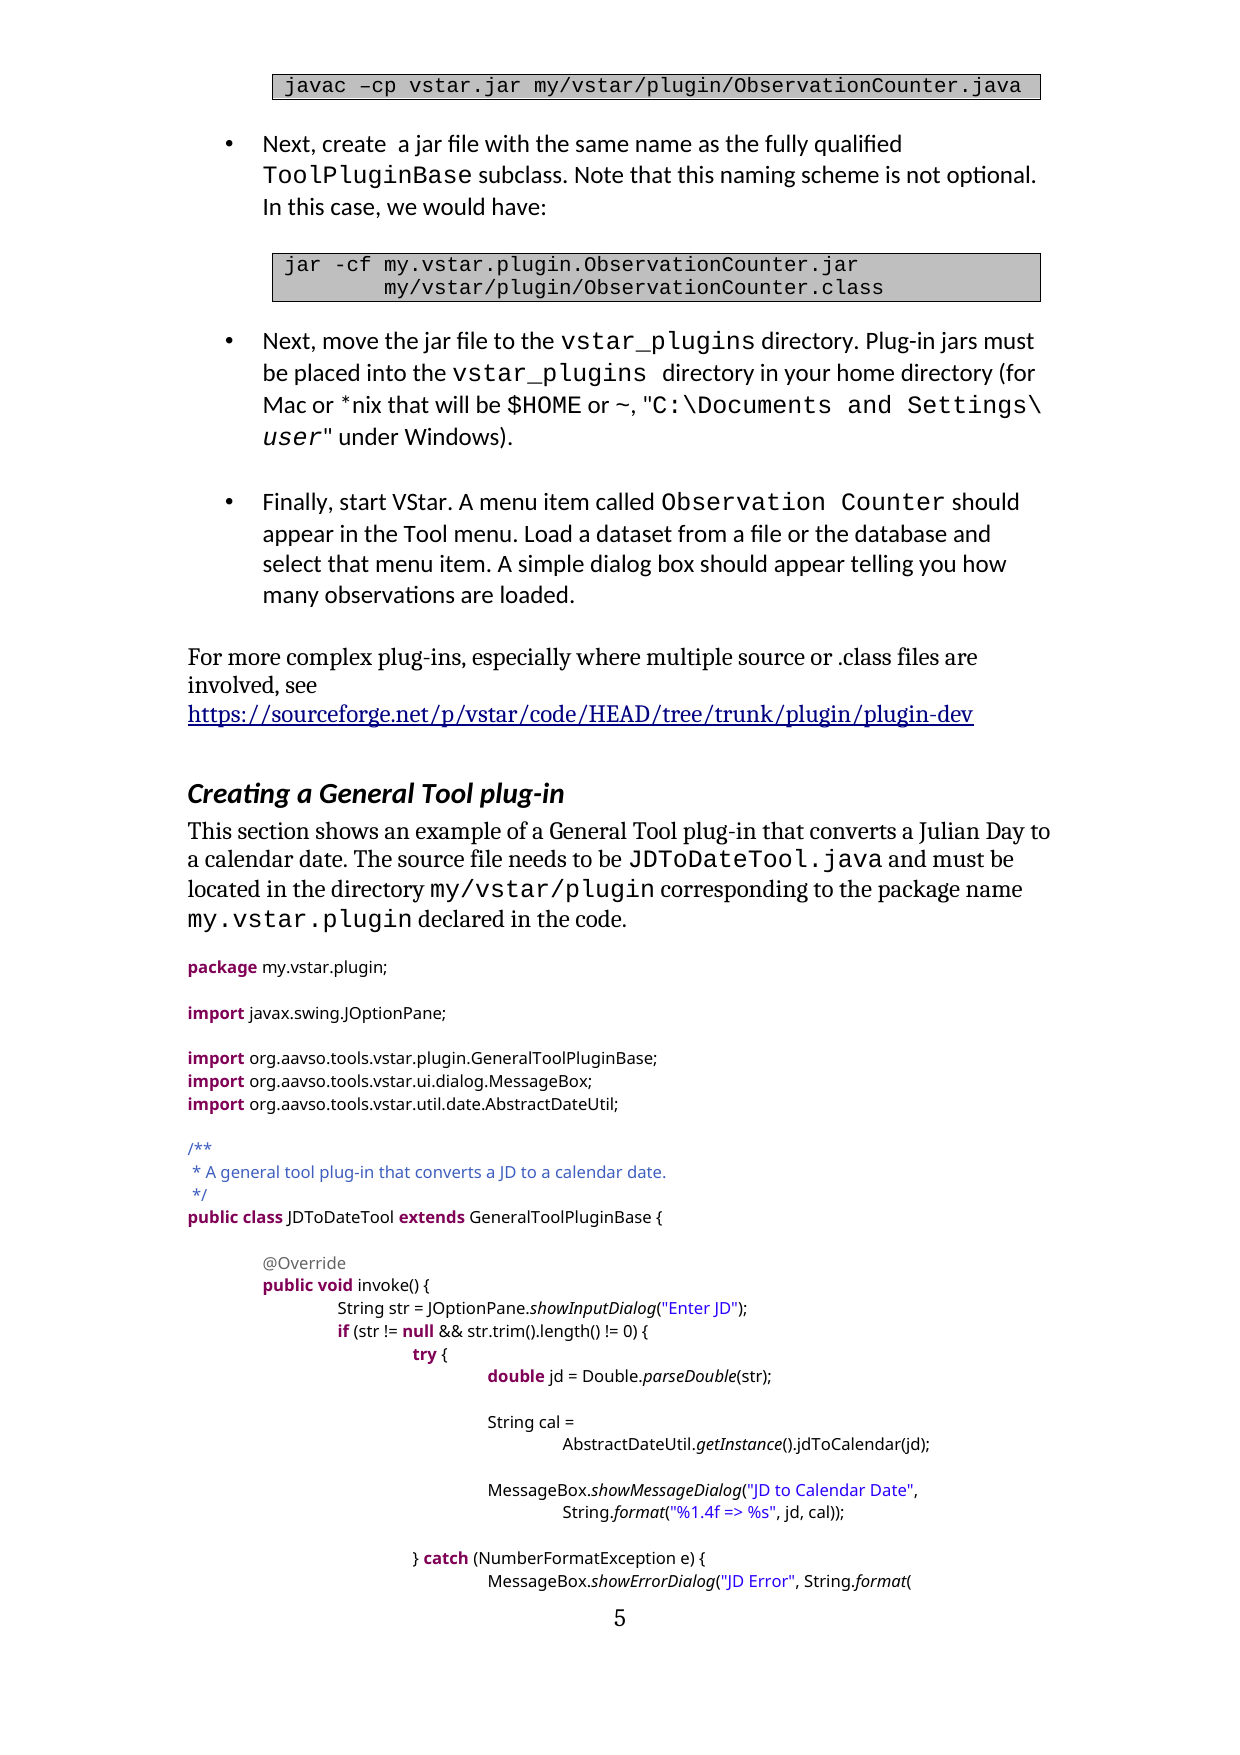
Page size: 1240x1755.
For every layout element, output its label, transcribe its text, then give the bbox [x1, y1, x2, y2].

list Next, create a jar file with the same name as the fully qualified ToolPluginBase subclass. Note that this naming scheme is not optional. In this case, we would have: [225, 128, 1052, 222]
text try { [187, 1342, 1052, 1365]
text String cal = [187, 1410, 1052, 1433]
text import org.aavso.tools.vstar.ui.dialog.MessageBox; [187, 1070, 1052, 1092]
text /** [187, 1138, 1052, 1161]
text String str = JOptionPane.showInputDialog("Enter JD"); [187, 1297, 1052, 1319]
list Next, move the jar file to the vstar_plugins directory. Plug-in jars must be placed into the vstar_plugins directory in your home directory (for Mac or *nix that will be $HOME or ~, "C:\Documents and Settings\user" under Windows). [225, 326, 1052, 453]
text if (str != null && str.trim().length() != 0) { [187, 1319, 1052, 1342]
text public class JDToDateTool extends GeneralToolPluginBase { [187, 1206, 1052, 1229]
text @Override [187, 1251, 1052, 1274]
text } catch (NumberFormatException e) { [187, 1547, 1052, 1569]
text String.format("%1.4f => %s", jd, cal)); [487, 1501, 1052, 1524]
text * A general tool plug-in that converts a JD to a calendar date. [187, 1161, 1052, 1183]
text public void invoke() { [187, 1274, 1052, 1297]
text */ [187, 1183, 1052, 1206]
text double jd = Double.parseDouble(str); [187, 1365, 1052, 1388]
subtitle Creating a General Tool plug-in [187, 775, 1052, 810]
text import org.aavso.tools.vstar.plugin.GeneralToolPluginBase; [187, 1047, 1052, 1070]
text MessageBox.showMessageDialog("JD to Calendar Date", [262, 1478, 1052, 1501]
text AbstractDateUtil.getInstance().jdToCalendar(jd); [487, 1433, 1052, 1456]
text For more complex plug-ins, especially where multiple source or .class files are involved, see https://sourceforge.net/p/vstar/code/HEAD/tree/trunk/plugin/plugin-dev [187, 643, 1052, 729]
text package my.vstar.plugin; [187, 956, 1052, 979]
text import javax.swing.JOptionPane; [187, 1002, 1052, 1024]
table_header javac –cp vstar.jar my/vstar/plugin/ObservationCounter.java [273, 75, 1040, 98]
text MessageBox.showErrorDialog("JD Error", String.format( [187, 1569, 1052, 1592]
table_header jar -cf my.vstar.plugin.ObservationCounter.jar my/vstar/plugin/ObservationCounter.class [273, 254, 1040, 301]
list Finally, start VStar. A menu item called Observation Counter should appear in the Tool menu. Load a dataset from a file or the database and select that menu item. A simple dialog box should appear telling you how many observations are loaded. [225, 486, 1052, 609]
text This section shows an example of a General Tool plug-in that converts a Julian Day to a calendar date. The source file needs to be JDToDateTool.java and must be located in the directory my/vstar/plugin corresponding to the package name my.vstar.plugin declared in the code. [187, 817, 1052, 935]
text import org.aavso.tools.vstar.util.date.AbstractDateUtil; [187, 1092, 1052, 1115]
